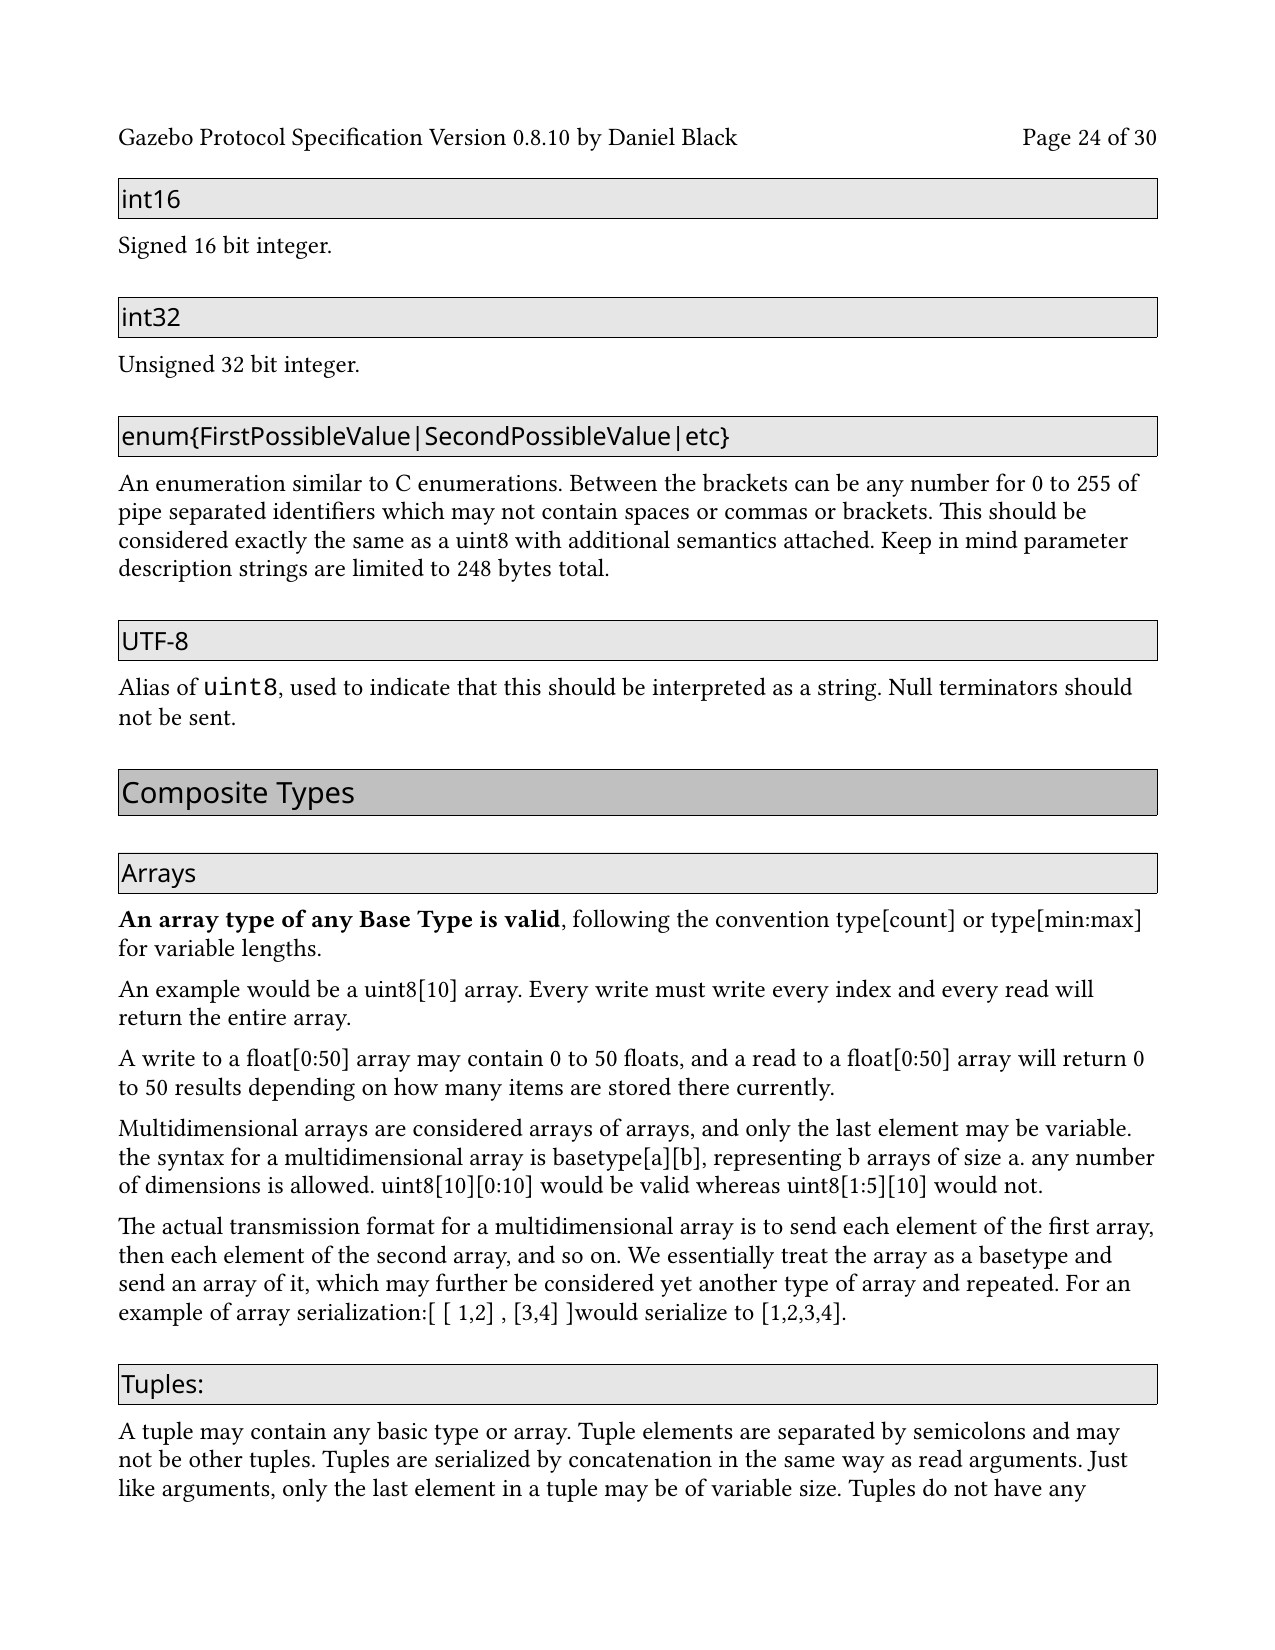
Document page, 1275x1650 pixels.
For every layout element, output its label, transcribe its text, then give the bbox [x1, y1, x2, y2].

text Multidimensional arrays are considered arrays of arrays, and only the last element may be variable. the syntax for a multidimensional array is basetype[a][b], representing b arrays of size a. any number of dimensions is allowed. uint8[10][0:10] would be valid whereas uint8[1:5][10] would not. [118, 1114, 1157, 1200]
text The actual transmission format for a multidimensional array is to send each element of the first array, then each element of the second array, and so on. We essentially treat the array as a basetype and send an array of it, which may further be considered yet another type of array and repeated. For an example of array serialization:[ [ 1,2] , [3,4] ]would serialize to [1,2,3,4]. [118, 1212, 1157, 1326]
subtitle int32 [119, 298, 1157, 337]
subtitle UTF-8 [119, 621, 1157, 660]
text An array type of any Base Type is valid, following the convention type[count] or type[min:max] for variable lengths. [118, 905, 1157, 962]
subtitle enum{FirstPossibleValue|SecondPossibleValue|etc} [119, 417, 1157, 456]
text An enumeration similar to C enumerations. Between the brackets can be any number for 0 to 255 of pipe separated identifiers which may not contain spaces or commas or brackets. This should be considered exactly the same as a uint8 with additional semantics attached. Keep in mind parameter description strings are limited to 248 bytes total. [118, 469, 1157, 583]
text A write to a float[0:50] array may contain 0 to 50 floats, and a read to a float[0:50] array will return 0 to 50 results depending on how many items are stored there currently. [118, 1044, 1157, 1102]
subtitle Composite Types [119, 770, 1157, 815]
text A tuple may contain any basic type or array. Tuple elements are separated by semicolons and may not be other tuples. Tuples are serialized by concatenation in the same way as read arguments. Just like arguments, only the last element in a tuple may be of variable size. Tuples do not have any [118, 1417, 1157, 1502]
text Signed 16 bit integer. [118, 231, 1157, 259]
text Unsigned 32 bit integer. [118, 350, 1157, 378]
subtitle Tuples: [119, 1365, 1157, 1404]
subtitle int16 [119, 179, 1157, 218]
text Alias of uint8, used to indicate that this should be interpreted as a string. Null terminators should not be sent. [118, 673, 1157, 732]
text An example would be a uint8[10] array. Every write must write every index and every read will return the entire array. [118, 975, 1157, 1032]
subtitle Arrays [119, 854, 1157, 893]
